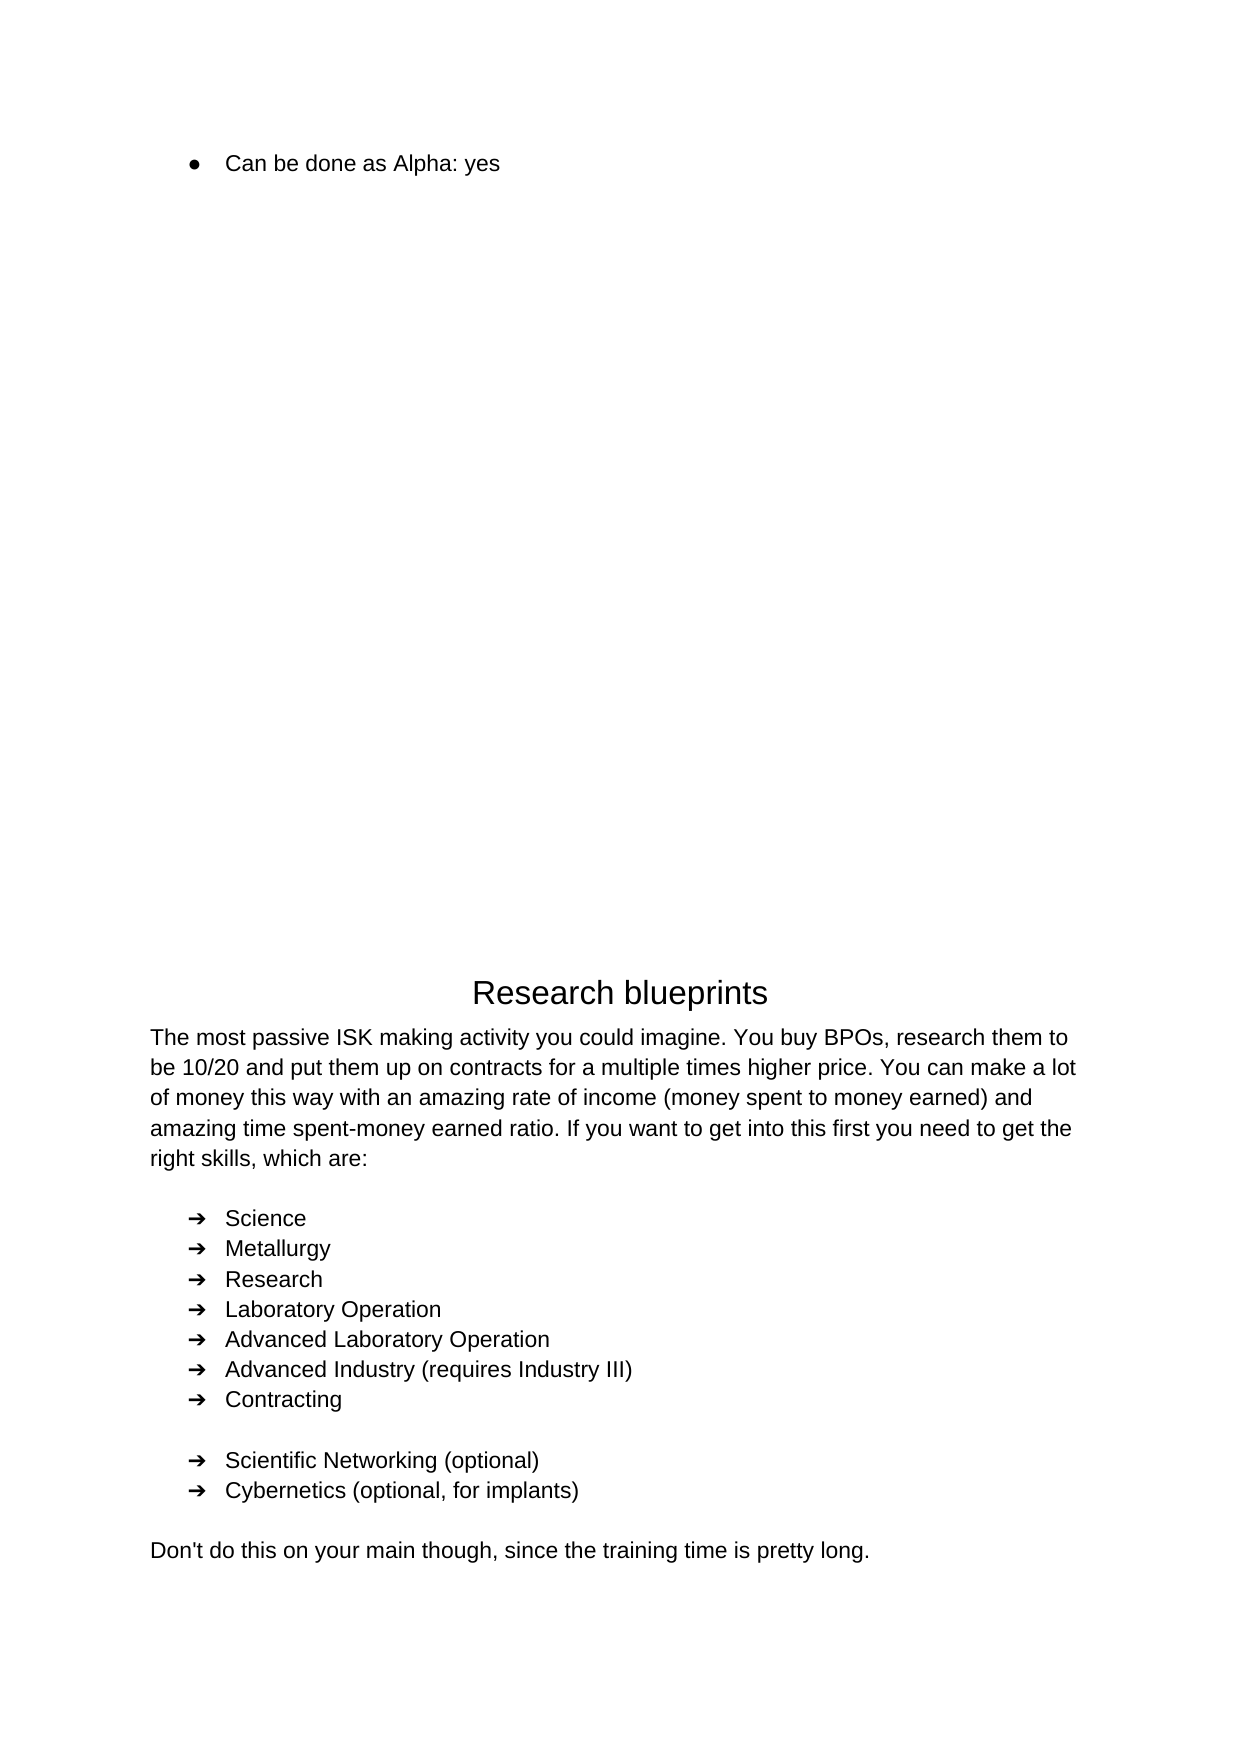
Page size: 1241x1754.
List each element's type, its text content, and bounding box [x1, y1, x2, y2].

subtitle Research blueprints [150, 973, 1090, 1011]
list Research [187, 1266, 1090, 1292]
list Advanced Industry (requires Industry III) [187, 1356, 1090, 1382]
list Can be done as Alpha: yes [187, 150, 1090, 176]
list Cybernetics (optional, for implants) [187, 1477, 1090, 1503]
list Scientific Networking (optional) [187, 1447, 1090, 1473]
text Don't do this on your main though, since the training time is pretty long. [150, 1537, 1090, 1564]
list Advanced Laboratory Operation [187, 1326, 1090, 1352]
list Contracting [187, 1386, 1090, 1413]
list Metallurgy [187, 1235, 1090, 1262]
text The most passive ISK making activity you could imagine. You buy BPOs, research them to be 10/20 and put them up on contracts for a multiple times higher price. You can make a lot of money this way with an amazing rate of income (money spent to money earned) and amazing time spent-money earned ratio. If you want to get into this first you need to get the right skills, which are: [150, 1024, 1090, 1171]
list Science [187, 1205, 1090, 1231]
list Laboratory Operation [187, 1296, 1090, 1322]
